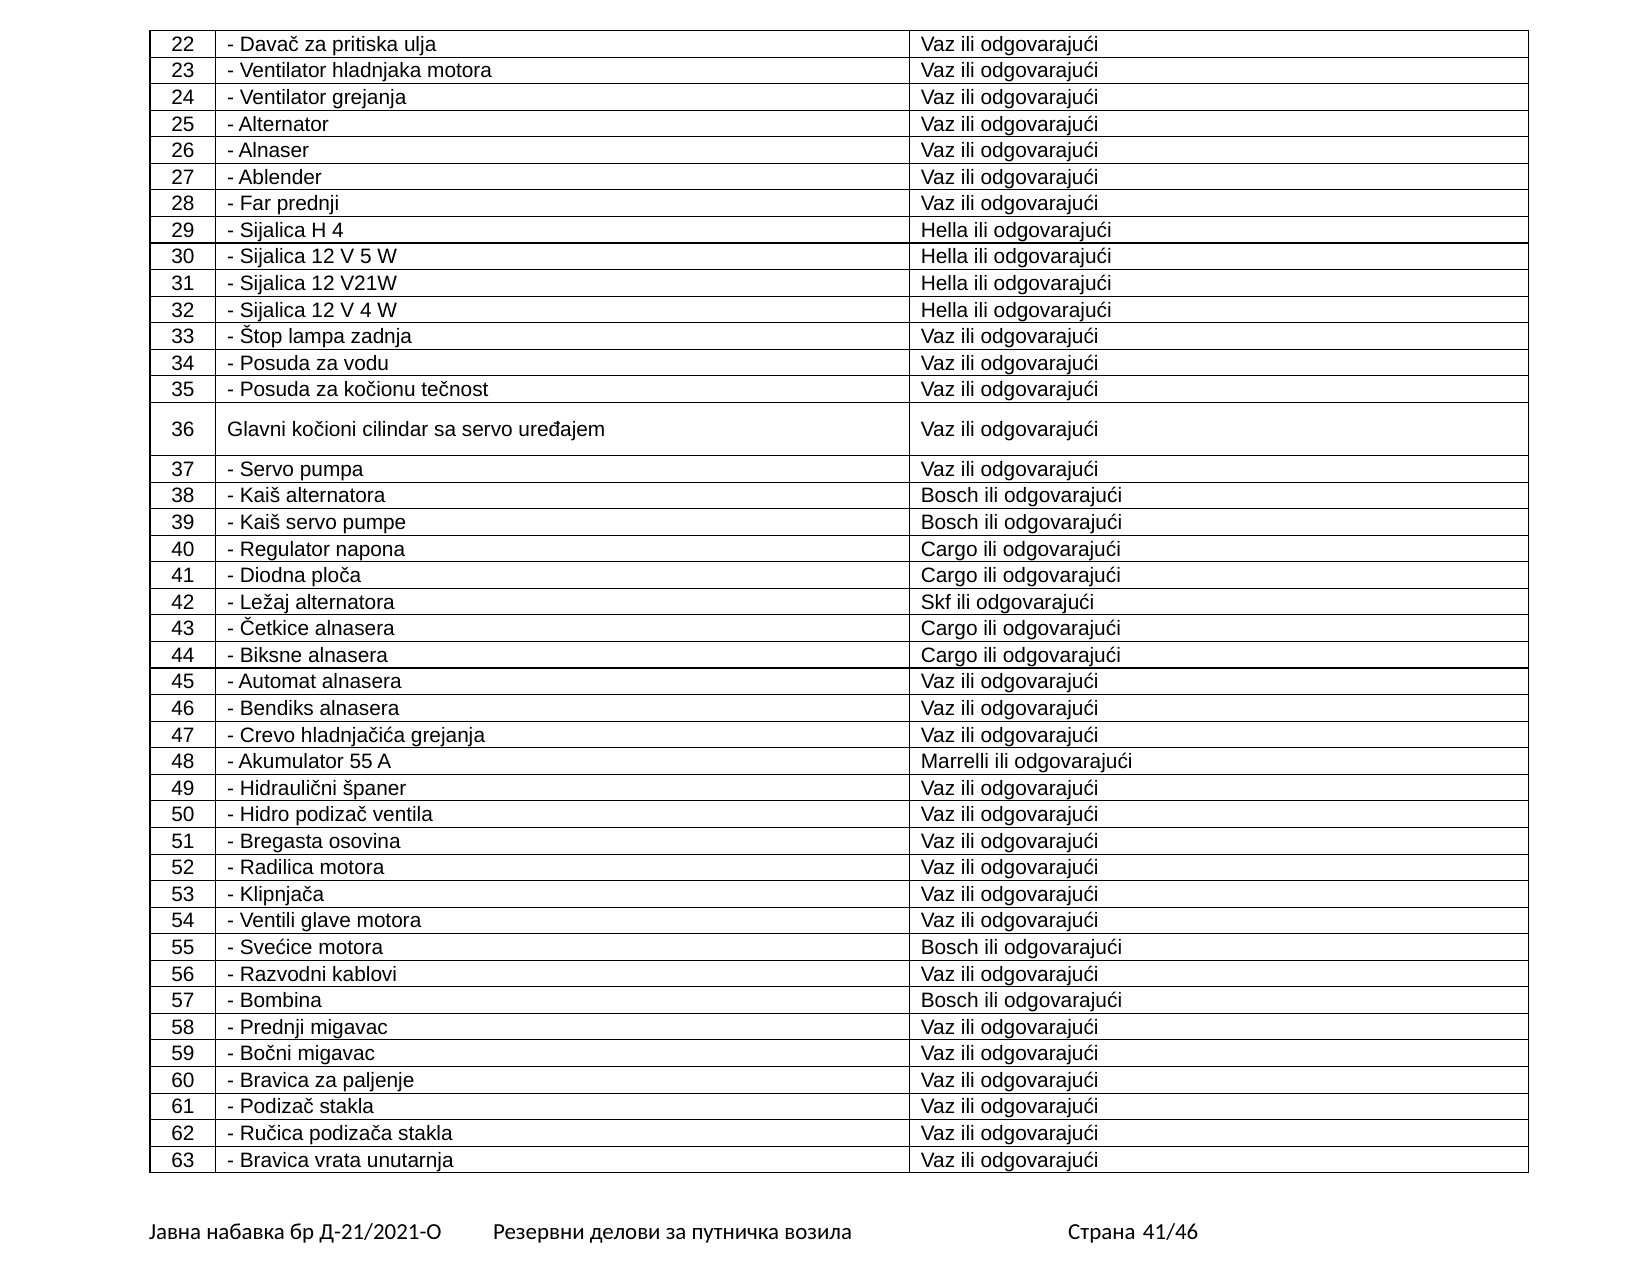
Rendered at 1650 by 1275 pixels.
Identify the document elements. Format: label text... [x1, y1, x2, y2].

table_cell 41 [151, 562, 215, 588]
table_cell - Ručica podizača stakla [216, 1120, 909, 1146]
table_cell 37 [151, 456, 215, 482]
table_cell Vaz ili odgovarajući [910, 456, 1528, 482]
table_cell 46 [151, 695, 215, 721]
table_cell Vaz ili odgovarajući [910, 908, 1528, 933]
table_cell - Hidraulični španer [216, 775, 909, 800]
table_cell - Ventilator grejanja [216, 84, 909, 110]
table_cell Hella ili odgovarajući [910, 244, 1528, 269]
table_cell 59 [151, 1040, 215, 1066]
table_cell 28 [151, 190, 215, 216]
table_cell Vaz ili odgovarajući [910, 190, 1528, 216]
table_cell Skf ili odgovarajući [910, 589, 1528, 614]
table_cell - Posuda za vodu [216, 350, 909, 375]
table_cell - Akumulator 55 A [216, 748, 909, 774]
table_cell Bosch ili odgovarajući [910, 934, 1528, 960]
table_cell Vaz ili odgovarajući [910, 323, 1528, 349]
table_cell - Sijalica 12 V21W [216, 270, 909, 296]
table_cell Vaz ili odgovarajući [910, 669, 1528, 694]
table_cell - Klipnjača [216, 881, 909, 907]
table_cell Vaz ili odgovarajući [910, 881, 1528, 907]
table_cell Glavni kočioni cilindar sa servo uređajem [216, 403, 909, 455]
table_cell 39 [151, 509, 215, 535]
table_cell 31 [151, 270, 215, 296]
table_cell - Hidro podizač ventila [216, 801, 909, 827]
table_cell 43 [151, 615, 215, 641]
table_cell Vaz ili odgovarajući [910, 137, 1528, 163]
table_cell 63 [151, 1147, 215, 1172]
table_cell Vaz ili odgovarajući [910, 111, 1528, 136]
table_cell - Alnaser [216, 137, 909, 163]
table_cell 60 [151, 1067, 215, 1092]
table_cell - Ventili glave motora [216, 908, 909, 933]
table_cell Bosch ili odgovarajući [910, 509, 1528, 535]
table_cell - Sijalica H 4 [216, 217, 909, 242]
table_cell - Diodna ploča [216, 562, 909, 588]
table_cell Vaz ili odgovarajući [910, 376, 1528, 402]
table_cell Marrelli ili odgovarajući [910, 748, 1528, 774]
table_cell - Ablender [216, 164, 909, 189]
table_cell - Bombina [216, 987, 909, 1013]
table_cell Vaz ili odgovarajući [910, 403, 1528, 455]
table_cell 62 [151, 1120, 215, 1146]
table_cell 44 [151, 642, 215, 667]
table_cell 35 [151, 376, 215, 402]
table_cell 58 [151, 1014, 215, 1039]
table_cell 55 [151, 934, 215, 960]
table_cell - Bendiks alnasera [216, 695, 909, 721]
table_cell - Bregasta osovina [216, 828, 909, 853]
table_cell - Radilica motora [216, 855, 909, 880]
table_cell - Svećice motora [216, 934, 909, 960]
table_cell 48 [151, 748, 215, 774]
table_cell 32 [151, 297, 215, 322]
table_cell 47 [151, 722, 215, 747]
table_cell 25 [151, 111, 215, 136]
table_cell - Servo pumpa [216, 456, 909, 482]
table_cell - Prednji migavac [216, 1014, 909, 1039]
table_cell Vaz ili odgovarajući [910, 828, 1528, 853]
table_cell 26 [151, 137, 215, 163]
table_cell Vaz ili odgovarajući [910, 801, 1528, 827]
table_cell 24 [151, 84, 215, 110]
table_cell Vaz ili odgovarajući [910, 695, 1528, 721]
table_cell 49 [151, 775, 215, 800]
table_cell 36 [151, 403, 215, 455]
table_cell - Podizač stakla [216, 1094, 909, 1119]
table_cell 50 [151, 801, 215, 827]
table_cell - Ventilator hladnjaka motora [216, 58, 909, 83]
table_cell Cargo ili odgovarajući [910, 562, 1528, 588]
table_cell - Četkice alnasera [216, 615, 909, 641]
table_cell Vaz ili odgovarajući [910, 775, 1528, 800]
table_cell 23 [151, 58, 215, 83]
table_cell - Bočni migavac [216, 1040, 909, 1066]
table_cell - Davač za pritiska ulja [216, 31, 909, 57]
table_cell 57 [151, 987, 215, 1013]
table_cell Vaz ili odgovarajući [910, 164, 1528, 189]
table_cell Vaz ili odgovarajući [910, 1120, 1528, 1146]
table_cell - Posuda za kočionu tečnost [216, 376, 909, 402]
table_cell - Far prednji [216, 190, 909, 216]
table_cell 61 [151, 1094, 215, 1119]
table_cell 53 [151, 881, 215, 907]
table_cell Vaz ili odgovarajući [910, 722, 1528, 747]
table_cell Vaz ili odgovarajući [910, 1014, 1528, 1039]
table_cell Hella ili odgovarajući [910, 270, 1528, 296]
table_cell Vaz ili odgovarajući [910, 84, 1528, 110]
table_cell Vaz ili odgovarajući [910, 855, 1528, 880]
table_cell Vaz ili odgovarajući [910, 1147, 1528, 1172]
table_cell 27 [151, 164, 215, 189]
table_cell - Kaiš alternatora [216, 483, 909, 508]
table_cell 54 [151, 908, 215, 933]
table_cell 38 [151, 483, 215, 508]
table_cell 56 [151, 961, 215, 986]
table_cell - Bravica za paljenje [216, 1067, 909, 1092]
table_cell Hella ili odgovarajući [910, 297, 1528, 322]
table_cell - Automat alnasera [216, 669, 909, 694]
table_cell 45 [151, 669, 215, 694]
table_cell - Bravica vrata unutarnja [216, 1147, 909, 1172]
table_cell 33 [151, 323, 215, 349]
table_cell Vaz ili odgovarajući [910, 58, 1528, 83]
table_cell 22 [151, 31, 215, 57]
table_cell Vaz ili odgovarajući [910, 1040, 1528, 1066]
table_cell - Štop lampa zadnja [216, 323, 909, 349]
table_cell 34 [151, 350, 215, 375]
table_cell - Sijalica 12 V 5 W [216, 244, 909, 269]
table_cell Cargo ili odgovarajući [910, 642, 1528, 667]
table_cell - Sijalica 12 V 4 W [216, 297, 909, 322]
table_cell - Kaiš servo pumpe [216, 509, 909, 535]
table_cell 42 [151, 589, 215, 614]
table_cell Hella ili odgovarajući [910, 217, 1528, 242]
table_cell Vaz ili odgovarajući [910, 350, 1528, 375]
table_cell 40 [151, 536, 215, 561]
table_cell Vaz ili odgovarajući [910, 1094, 1528, 1119]
table_cell - Alternator [216, 111, 909, 136]
table_cell Vaz ili odgovarajući [910, 1067, 1528, 1092]
table_cell - Biksne alnasera [216, 642, 909, 667]
table_cell - Razvodni kablovi [216, 961, 909, 986]
table_cell Vaz ili odgovarajući [910, 31, 1528, 57]
table_cell Bosch ili odgovarajući [910, 483, 1528, 508]
table_cell Cargo ili odgovarajući [910, 536, 1528, 561]
table_cell - Regulator napona [216, 536, 909, 561]
table_cell - Ležaj alternatora [216, 589, 909, 614]
table_cell 29 [151, 217, 215, 242]
table_cell Vaz ili odgovarajući [910, 961, 1528, 986]
table_cell Bosch ili odgovarajući [910, 987, 1528, 1013]
table_cell 51 [151, 828, 215, 853]
table_cell 52 [151, 855, 215, 880]
table_cell - Crevo hladnjačića grejanja [216, 722, 909, 747]
table_cell Cargo ili odgovarajući [910, 615, 1528, 641]
table_cell 30 [151, 244, 215, 269]
